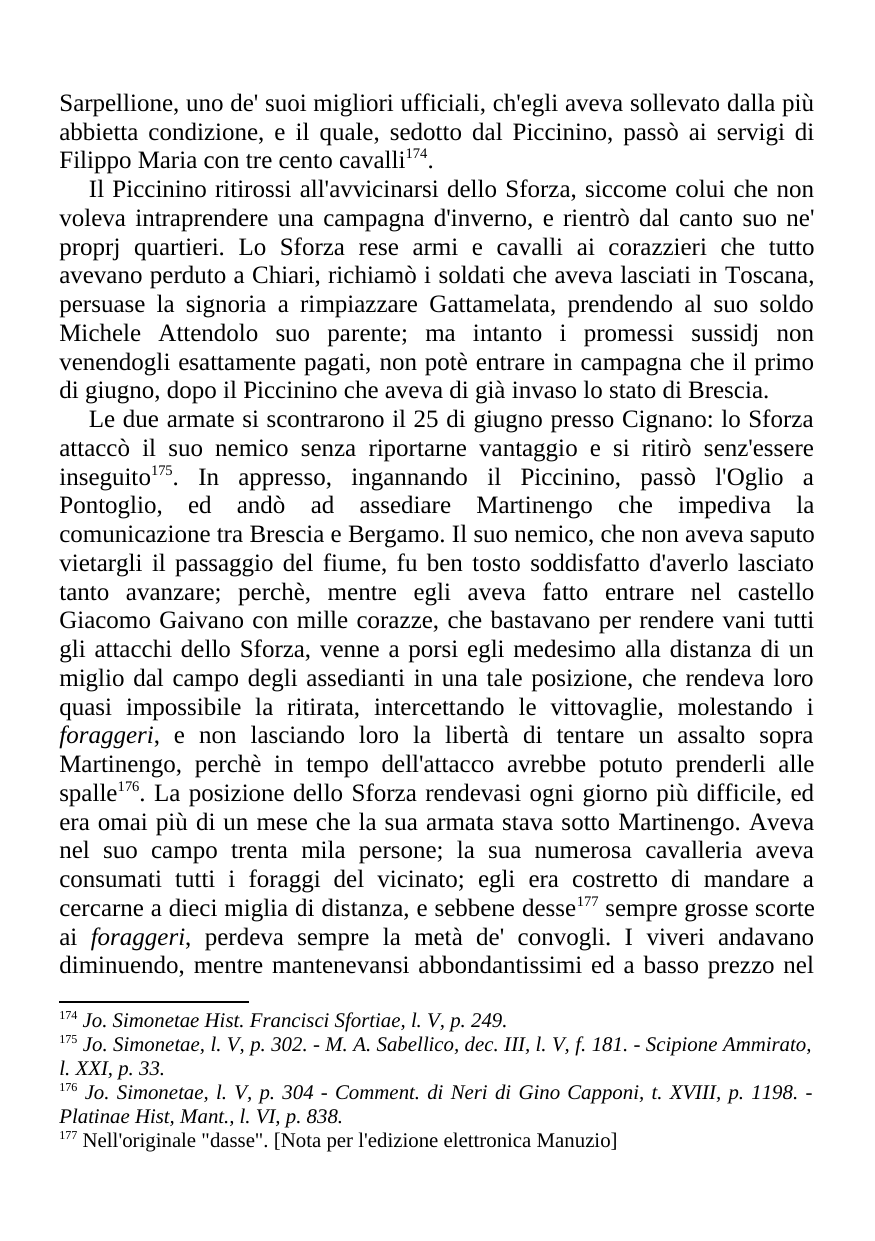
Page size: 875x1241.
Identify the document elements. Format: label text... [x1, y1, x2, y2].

text Il Piccinino ritirossi all'avvicinarsi dello Sforza, siccome colui che non voleva intraprendere una campagna d'inverno, e rientrò dal canto suo ne' proprj quartieri. Lo Sforza rese armi e cavalli ai corazzieri che tutto avevano perduto a Chiari, richiamò i soldati che aveva lasciati in Toscana, persuase la signoria a rimpiazzare Gattamelata, prendendo al suo soldo Michele Attendolo suo parente; ma intanto i promessi sussidj non venendogli esattamente pagati, non potè entrare in campagna che il primo di giugno, dopo il Piccinino che aveva di già invaso lo stato di Brescia. [59, 174, 815, 404]
text Nell'originale "dasse". [Nota per l'edizione elettronica Manuzio] [59, 1128, 815, 1152]
text Jo. Simonetae Hist. Francisci Sfortiae, l. V, p. 249. [59, 1008, 815, 1032]
text Le due armate si scontrarono il 25 di giugno presso Cignano: lo Sforza attaccò il suo nemico senza riportarne vantaggio e si ritirò senz'essere inseguito. In appresso, ingannando il Piccinino, passò l'Oglio a Pontoglio, ed andò ad assediare Martinengo che impediva la comunicazione tra Brescia e Bergamo. Il suo nemico, che non aveva saputo vietargli il passaggio del fiume, fu ben tosto soddisfatto d'averlo lasciato tanto avanzare; perchè, mentre egli aveva fatto entrare nel castello Giacomo Gaivano con mille corazze, che bastavano per rendere vani tutti gli attacchi dello Sforza, venne a porsi egli medesimo alla distanza di un miglio dal campo degli assedianti in una tale posizione, che rendeva loro quasi impossibile la ritirata, intercettando le vittovaglie, molestando i foraggeri, e non lasciando loro la libertà di tentare un assalto sopra Martinengo, perchè in tempo dell'attacco avrebbe potuto prenderli alle spalle. La posizione dello Sforza rendevasi ogni giorno più difficile, ed era omai più di un mese che la sua armata stava sotto Martinengo. Aveva nel suo campo trenta mila persone; la sua numerosa cavalleria aveva consumati tutti i foraggi del vicinato; egli era costretto di mandare a cercarne a dieci miglia di distanza, e sebbene desse sempre grosse scorte ai foraggeri, perdeva sempre la metà de' convogli. I viveri andavano diminuendo, mentre mantenevansi abbondantissimi ed a basso prezzo nel [59, 404, 815, 979]
text Jo. Simonetae, l. V, p. 302. - M. A. Sabellico, dec. III, l. V, f. 181. - Scipione Ammirato, l. XXI, p. 33. [59, 1032, 815, 1080]
text Sarpellione, uno de' suoi migliori ufficiali, ch'egli aveva sollevato dalla più abbietta condizione, e il quale, sedotto dal Piccinino, passò ai servigi di Filippo Maria con tre cento cavalli. [59, 88, 815, 174]
text Jo. Simonetae, l. V, p. 304 - Comment. di Neri di Gino Capponi, t. XVIII, p. 1198. - Platinae Hist, Mant., l. VI, p. 838. [59, 1080, 815, 1128]
